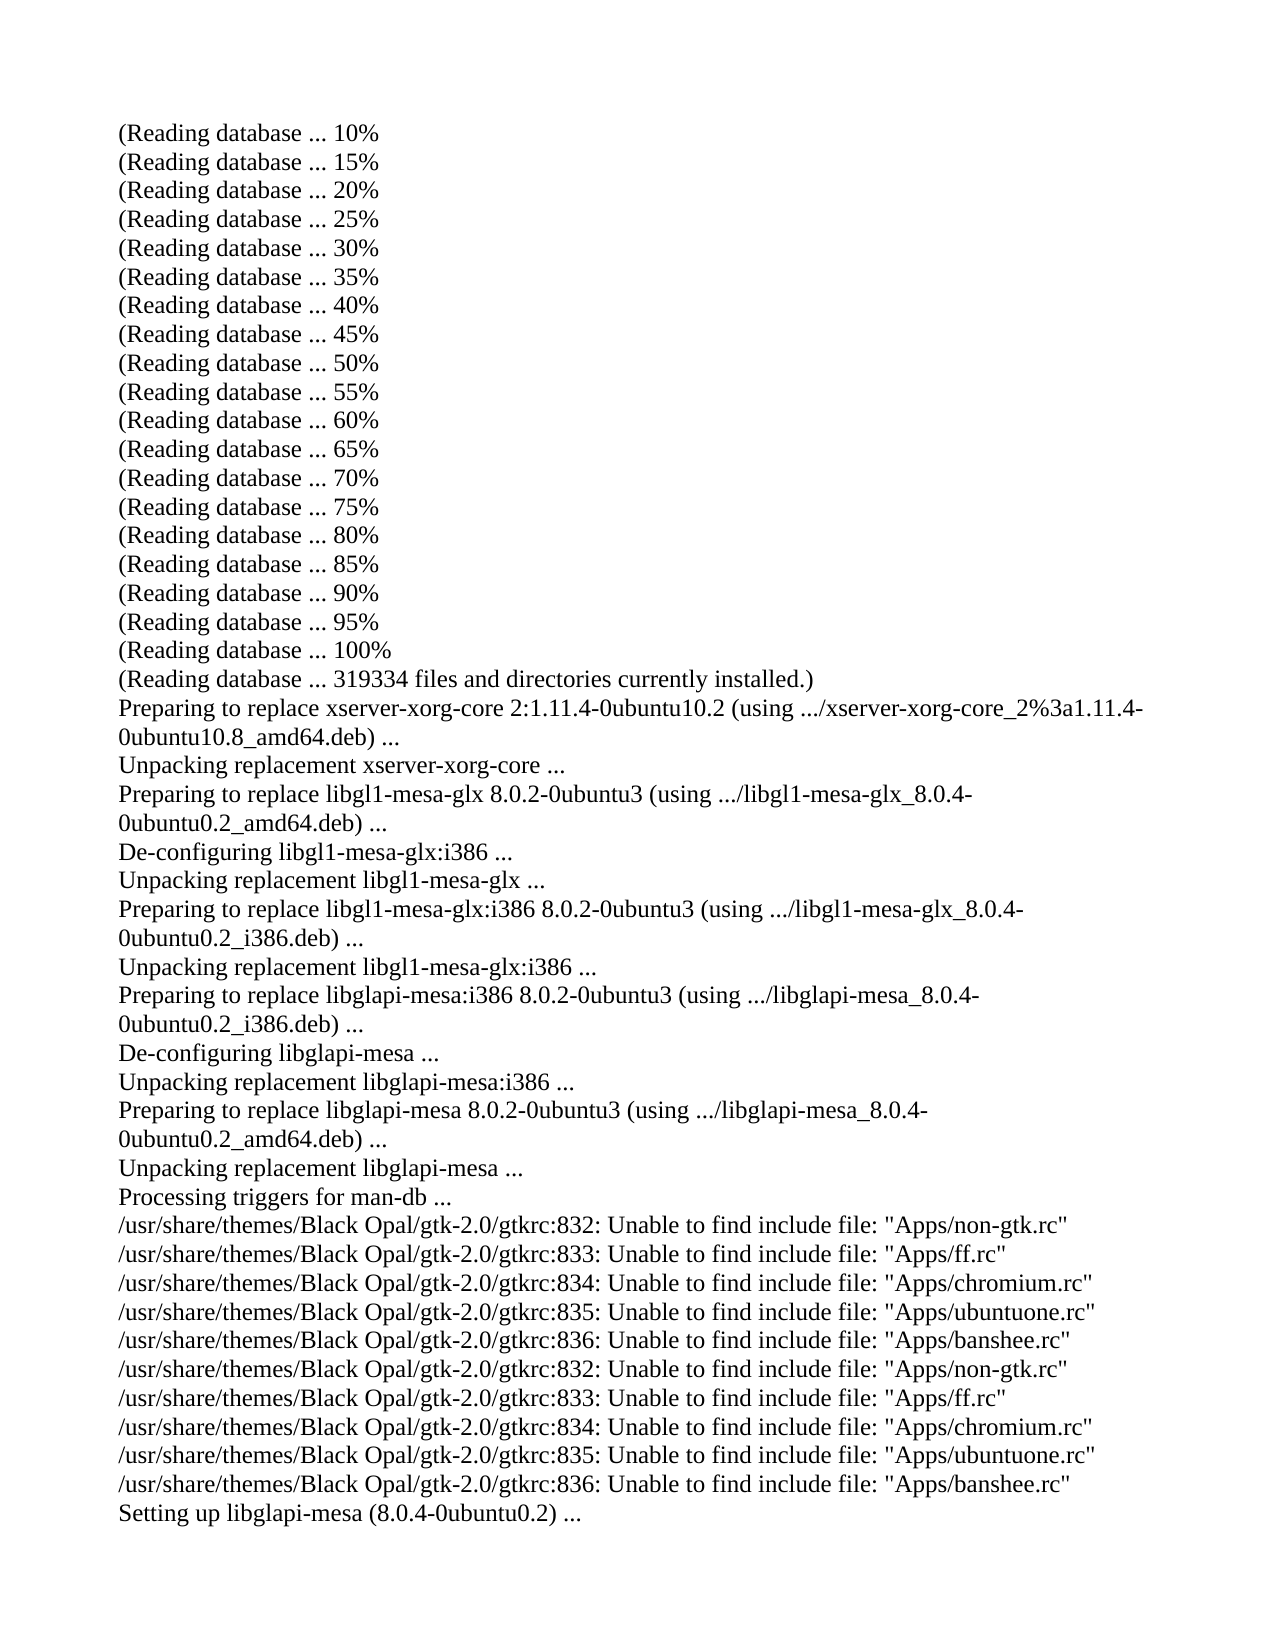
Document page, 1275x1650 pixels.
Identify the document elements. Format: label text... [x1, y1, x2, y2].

text /usr/share/themes/Black Opal/gtk-2.0/gtkrc:833: Unable to find include file: "Apps/ff.rc" [118, 1239, 1157, 1268]
text (Reading database ... 90% [118, 578, 1157, 607]
text (Reading database ... 10% [118, 118, 1157, 147]
text Unpacking replacement libgl1-mesa-glx:i386 ... [118, 952, 1157, 981]
text (Reading database ... 20% [118, 176, 1157, 204]
text /usr/share/themes/Black Opal/gtk-2.0/gtkrc:835: Unable to find include file: "Apps/ubuntuone.rc" [118, 1441, 1157, 1469]
text (Reading database ... 30% [118, 233, 1157, 262]
text (Reading database ... 55% [118, 377, 1157, 406]
text Unpacking replacement libgl1-mesa-glx ... [118, 866, 1157, 894]
text (Reading database ... 70% [118, 463, 1157, 492]
text (Reading database ... 60% [118, 406, 1157, 434]
text (Reading database ... 25% [118, 204, 1157, 233]
text Preparing to replace xserver-xorg-core 2:1.11.4-0ubuntu10.2 (using .../xserver-xorg-core_2%3a1.11.4-0ubuntu10.8_amd64.deb) ... [118, 693, 1157, 751]
text Setting up libglapi-mesa (8.0.4-0ubuntu0.2) ... [118, 1498, 1157, 1527]
text (Reading database ... 319334 files and directories currently installed.) [118, 664, 1157, 693]
text /usr/share/themes/Black Opal/gtk-2.0/gtkrc:834: Unable to find include file: "Apps/chromium.rc" [118, 1412, 1157, 1441]
text (Reading database ... 45% [118, 319, 1157, 348]
text Preparing to replace libgl1-mesa-glx:i386 8.0.2-0ubuntu3 (using .../libgl1-mesa-glx_8.0.4-0ubuntu0.2_i386.deb) ... [118, 894, 1157, 952]
text (Reading database ... 80% [118, 521, 1157, 549]
text (Reading database ... 85% [118, 549, 1157, 578]
text Unpacking replacement libglapi-mesa:i386 ... [118, 1067, 1157, 1096]
text De-configuring libgl1-mesa-glx:i386 ... [118, 837, 1157, 866]
text (Reading database ... 50% [118, 348, 1157, 377]
text (Reading database ... 35% [118, 262, 1157, 291]
text (Reading database ... 95% [118, 607, 1157, 636]
text (Reading database ... 15% [118, 147, 1157, 176]
text (Reading database ... 65% [118, 434, 1157, 463]
text /usr/share/themes/Black Opal/gtk-2.0/gtkrc:832: Unable to find include file: "Apps/non-gtk.rc" [118, 1354, 1157, 1383]
text /usr/share/themes/Black Opal/gtk-2.0/gtkrc:835: Unable to find include file: "Apps/ubuntuone.rc" [118, 1297, 1157, 1326]
text Unpacking replacement libglapi-mesa ... [118, 1153, 1157, 1182]
text De-configuring libglapi-mesa ... [118, 1038, 1157, 1067]
text /usr/share/themes/Black Opal/gtk-2.0/gtkrc:832: Unable to find include file: "Apps/non-gtk.rc" [118, 1211, 1157, 1239]
text (Reading database ... 40% [118, 291, 1157, 319]
text Preparing to replace libglapi-mesa 8.0.2-0ubuntu3 (using .../libglapi-mesa_8.0.4-0ubuntu0.2_amd64.deb) ... [118, 1096, 1157, 1153]
text (Reading database ... 100% [118, 636, 1157, 664]
text Processing triggers for man-db ... [118, 1182, 1157, 1211]
text Preparing to replace libglapi-mesa:i386 8.0.2-0ubuntu3 (using .../libglapi-mesa_8.0.4-0ubuntu0.2_i386.deb) ... [118, 981, 1157, 1038]
text Preparing to replace libgl1-mesa-glx 8.0.2-0ubuntu3 (using .../libgl1-mesa-glx_8.0.4-0ubuntu0.2_amd64.deb) ... [118, 779, 1157, 837]
text Unpacking replacement xserver-xorg-core ... [118, 751, 1157, 779]
text /usr/share/themes/Black Opal/gtk-2.0/gtkrc:836: Unable to find include file: "Apps/banshee.rc" [118, 1326, 1157, 1354]
text /usr/share/themes/Black Opal/gtk-2.0/gtkrc:836: Unable to find include file: "Apps/banshee.rc" [118, 1469, 1157, 1498]
text (Reading database ... 75% [118, 492, 1157, 521]
text /usr/share/themes/Black Opal/gtk-2.0/gtkrc:833: Unable to find include file: "Apps/ff.rc" [118, 1383, 1157, 1412]
text /usr/share/themes/Black Opal/gtk-2.0/gtkrc:834: Unable to find include file: "Apps/chromium.rc" [118, 1268, 1157, 1297]
